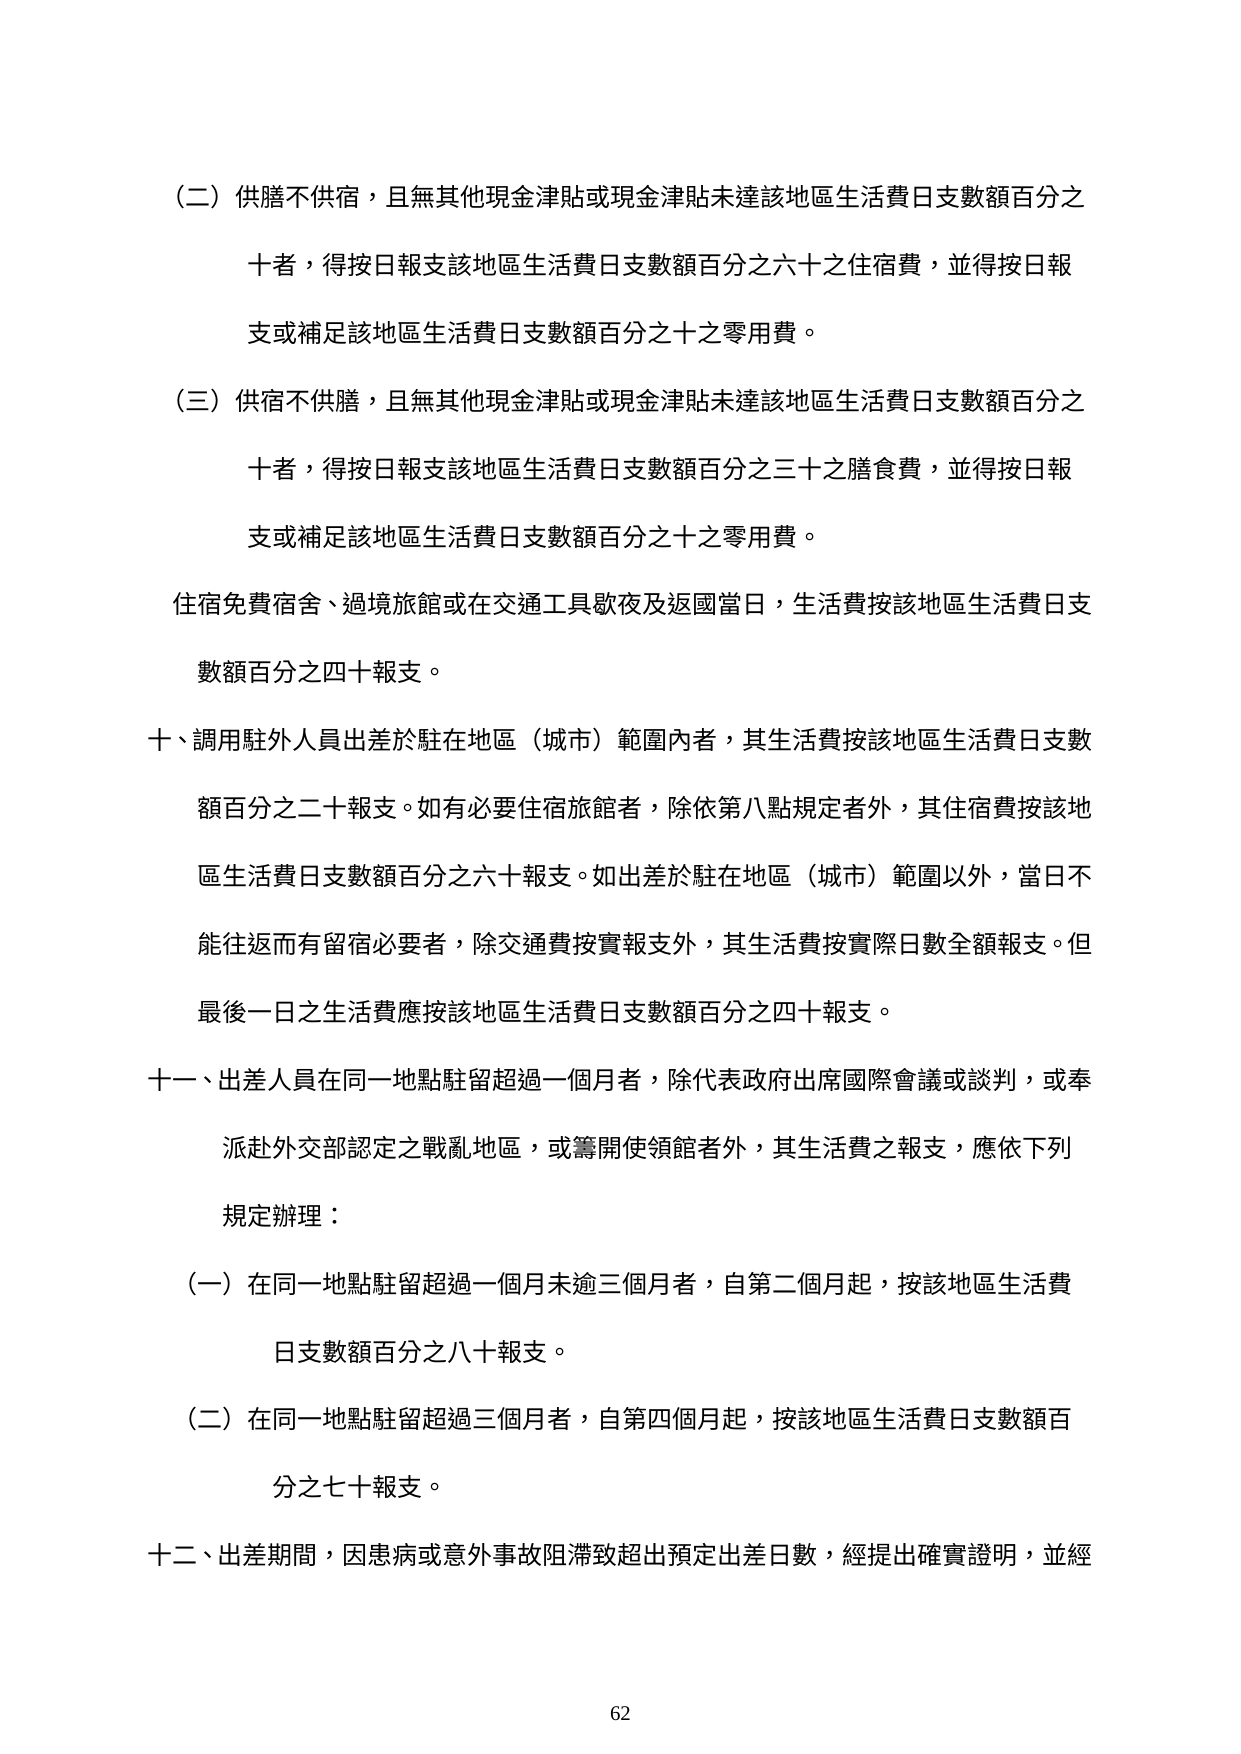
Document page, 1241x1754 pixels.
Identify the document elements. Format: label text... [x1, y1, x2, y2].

text 十一、出差人員在同一地點駐留超過一個月者，除代表政府出席國際會議或談判，或奉派赴外交部認定之戰亂地區，或籌開使領館者外，其生活費之報支，應依下列規定辦理： [148, 1044, 1092, 1248]
text 十二、出差期間，因患病或意外事故阻滯致超出預定出差日數，經提出確實證明，並經 [148, 1520, 1092, 1588]
text （三）供宿不供膳，且無其他現金津貼或現金津貼未達該地區生活費日支數額百分之十者，得按日報支該地區生活費日支數額百分之三十之膳食費，並得按日報支或補足該地區生活費日支數額百分之十之零用費。 [148, 365, 1092, 569]
text （二）在同一地點駐留超過三個月者，自第四個月起，按該地區生活費日支數額百分之七十報支。 [148, 1384, 1092, 1520]
text 住宿免費宿舍、過境旅館或在交通工具歇夜及返國當日，生活費按該地區生活費日支數額百分之四十報支。 [148, 569, 1092, 705]
text （一）在同一地點駐留超過一個月未逾三個月者，自第二個月起，按該地區生活費日支數額百分之八十報支。 [148, 1248, 1092, 1384]
text 十、調用駐外人員出差於駐在地區（城市）範圍內者，其生活費按該地區生活費日支數額百分之二十報支。如有必要住宿旅館者，除依第八點規定者外，其住宿費按該地區生活費日支數額百分之六十報支。如出差於駐在地區（城市）範圍以外，當日不能往返而有留宿必要者，除交通費按實報支外，其生活費按實際日數全額報支。但最後一日之生活費應按該地區生活費日支數額百分之四十報支。 [148, 705, 1092, 1044]
text （二）供膳不供宿，且無其他現金津貼或現金津貼未達該地區生活費日支數額百分之十者，得按日報支該地區生活費日支數額百分之六十之住宿費，並得按日報支或補足該地區生活費日支數額百分之十之零用費。 [148, 162, 1092, 365]
